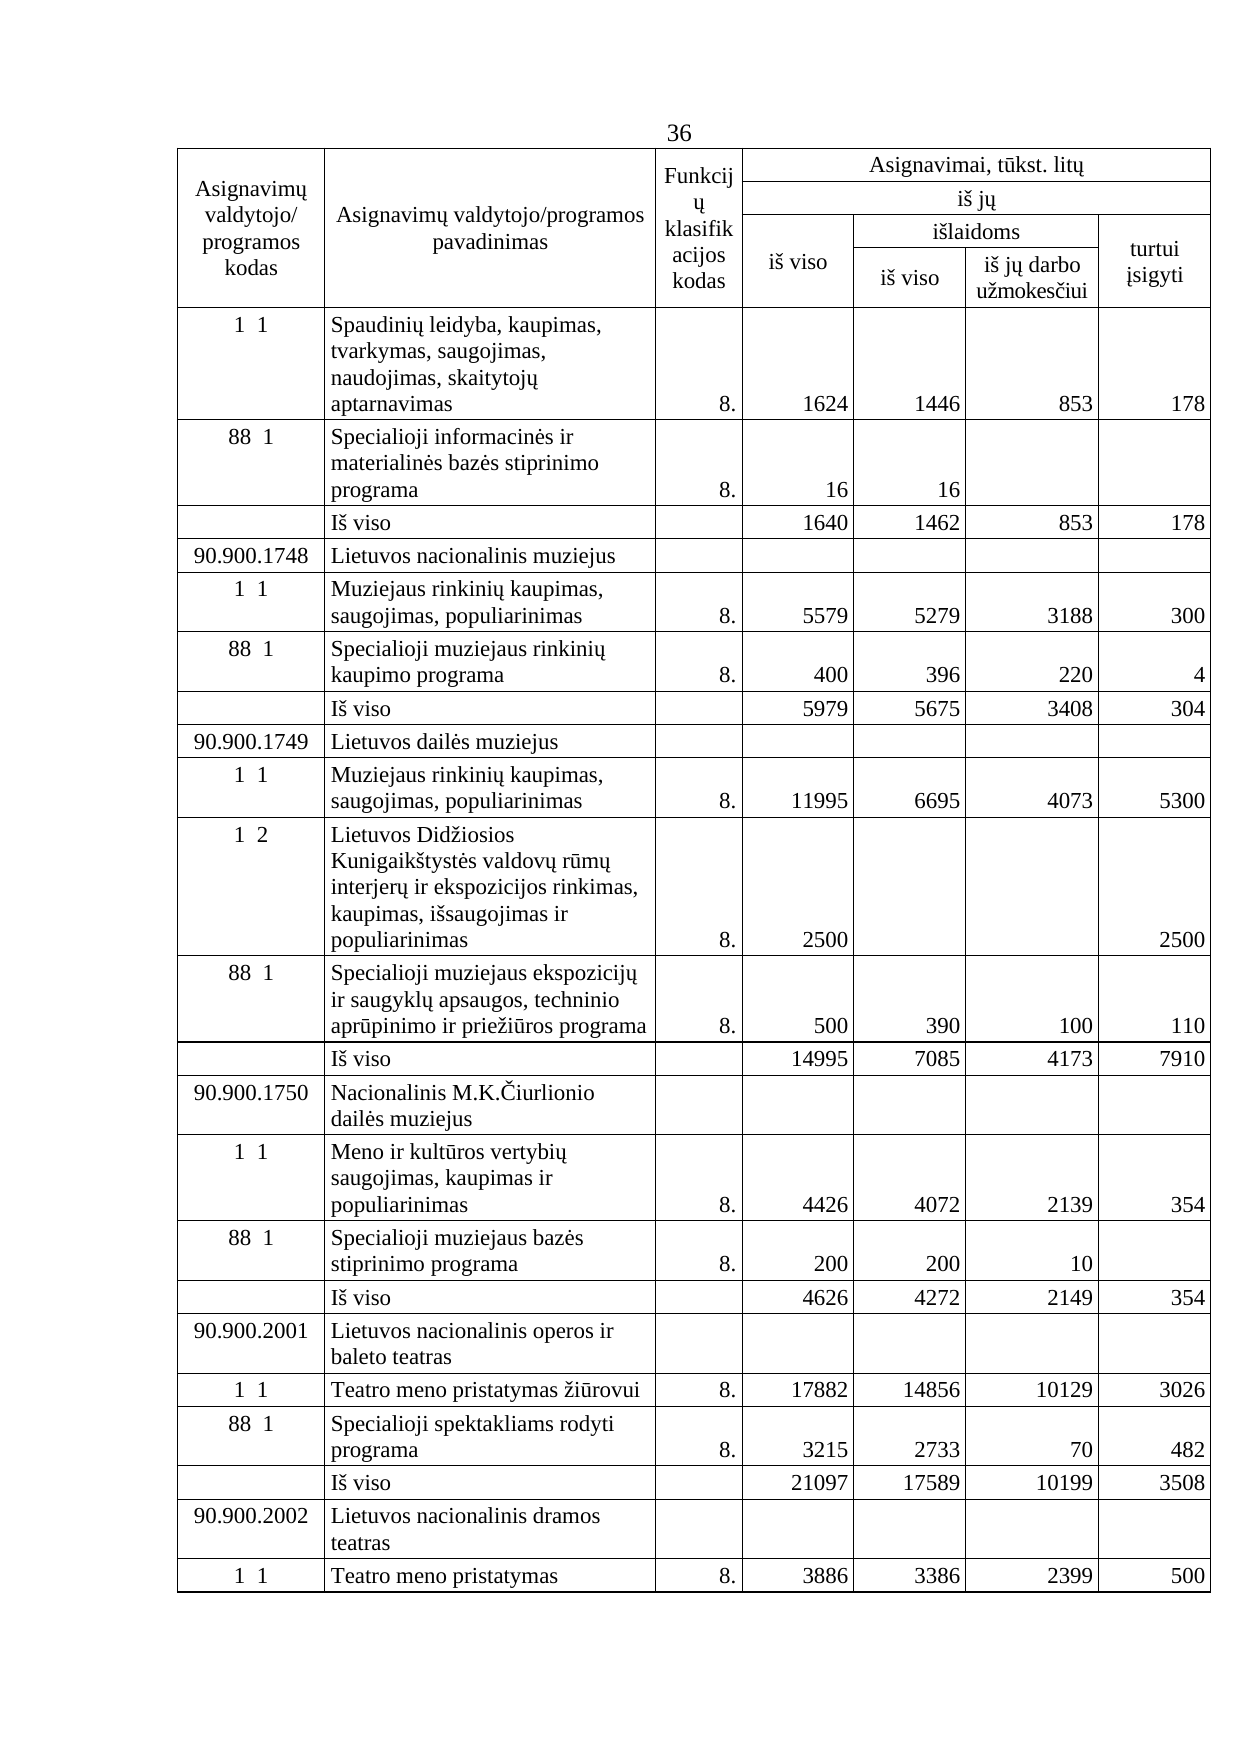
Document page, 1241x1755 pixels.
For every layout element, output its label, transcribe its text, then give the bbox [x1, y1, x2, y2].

table_cell 396 [854, 632, 965, 691]
table_cell [656, 692, 742, 724]
table_cell 4072 [854, 1135, 965, 1220]
table_cell Iš viso [325, 1281, 655, 1313]
table_cell 1640 [743, 506, 853, 538]
table_cell Meno ir kultūros vertybių saugojimas, kaupimas ir populiarinimas [325, 1135, 655, 1220]
table_cell [656, 1281, 742, 1313]
table_cell 2399 [966, 1559, 1098, 1591]
table_cell [656, 1466, 742, 1498]
table_cell [854, 1076, 965, 1134]
table_cell iš jų [743, 182, 1210, 214]
table_cell [656, 506, 742, 538]
table_cell Muziejaus rinkinių kaupimas, saugojimas, populiarinimas [325, 758, 655, 817]
table_cell [854, 1500, 965, 1558]
table_cell Nacionalinis M.K.Čiurlionio dailės muziejus [325, 1076, 655, 1134]
table_cell Iš viso [325, 692, 655, 724]
table_cell Lietuvos Didžiosios Kunigaikštystės valdovų rūmų interjerų ir ekspozicijos rinkimas, kaupimas, išsaugojimas ir populiarinimas [325, 818, 655, 955]
table_cell [1099, 725, 1210, 757]
table_cell 300 [1099, 573, 1210, 631]
table_cell 1 1 [178, 758, 324, 817]
table_cell [656, 539, 742, 572]
table_cell 2139 [966, 1135, 1098, 1220]
table_cell 3026 [1099, 1374, 1210, 1406]
table_cell 3886 [743, 1559, 853, 1591]
table_cell Muziejaus rinkinių kaupimas, saugojimas, populiarinimas [325, 573, 655, 631]
table_cell Lietuvos nacionalinis muziejus [325, 539, 655, 572]
table_cell [178, 1043, 324, 1074]
table_cell 88 1 [178, 420, 324, 505]
table_cell [966, 1314, 1098, 1372]
table_cell Specialioji muziejaus ekspozicijų ir saugyklų apsaugos, techninio aprūpinimo ir priežiūros programa [325, 956, 655, 1041]
table_cell [854, 1314, 965, 1372]
table_cell 5579 [743, 573, 853, 631]
table_cell 2500 [743, 818, 853, 955]
table_cell iš viso [743, 215, 853, 307]
table_cell 5279 [854, 573, 965, 631]
table_cell [854, 818, 965, 955]
table_cell [743, 1500, 853, 1558]
table_cell 14856 [854, 1374, 965, 1406]
table_header Asignavimų valdytojo/programos pavadinimas [325, 149, 655, 307]
table_cell Specialioji informacinės ir materialinės bazės stiprinimo programa [325, 420, 655, 505]
table_cell 8. [656, 1559, 742, 1591]
table_cell 16 [743, 420, 853, 505]
table_cell 100 [966, 956, 1098, 1041]
table_cell [1099, 1500, 1210, 1558]
table_cell 2733 [854, 1407, 965, 1465]
table_cell 88 1 [178, 1407, 324, 1465]
table_cell 5979 [743, 692, 853, 724]
table_cell [1099, 420, 1210, 505]
table_cell 1 1 [178, 308, 324, 419]
table_cell [656, 725, 742, 757]
table_cell [656, 1076, 742, 1134]
table_cell Lietuvos nacionalinis operos ir baleto teatras [325, 1314, 655, 1372]
table_cell 1624 [743, 308, 853, 419]
table_cell 4173 [966, 1043, 1098, 1074]
table_cell Lietuvos nacionalinis dramos teatras [325, 1500, 655, 1558]
table_cell [966, 818, 1098, 955]
table_cell 10 [966, 1221, 1098, 1280]
table_cell 200 [743, 1221, 853, 1280]
table_cell Iš viso [325, 506, 655, 538]
table_cell iš viso [854, 248, 965, 307]
table_cell 1 2 [178, 818, 324, 955]
table_cell 17882 [743, 1374, 853, 1406]
table_cell 110 [1099, 956, 1210, 1041]
table_cell [854, 539, 965, 572]
table_cell 4272 [854, 1281, 965, 1313]
table_cell Iš viso [325, 1043, 655, 1074]
table_cell 88 1 [178, 632, 324, 691]
table_cell 7910 [1099, 1043, 1210, 1074]
table_cell Specialioji muziejaus rinkinių kaupimo programa [325, 632, 655, 691]
table_cell 88 1 [178, 1221, 324, 1280]
table_cell 500 [743, 956, 853, 1041]
table_cell [178, 1466, 324, 1498]
table_cell 4073 [966, 758, 1098, 817]
table_cell 178 [1099, 506, 1210, 538]
table_cell [1099, 1221, 1210, 1280]
table_cell 8. [656, 1221, 742, 1280]
table_cell [966, 420, 1098, 505]
table_cell Lietuvos dailės muziejus [325, 725, 655, 757]
table_cell 5675 [854, 692, 965, 724]
table_cell 1 1 [178, 1135, 324, 1220]
table_cell 482 [1099, 1407, 1210, 1465]
table_cell [743, 1076, 853, 1134]
table_cell 2149 [966, 1281, 1098, 1313]
table_cell 4426 [743, 1135, 853, 1220]
table_header Funkcijų klasifikacijos kodas [656, 149, 742, 307]
table_cell Specialioji muziejaus bazės stiprinimo programa [325, 1221, 655, 1280]
table_cell 178 [1099, 308, 1210, 419]
table_cell 8. [656, 1374, 742, 1406]
table_cell 220 [966, 632, 1098, 691]
table_cell 8. [656, 308, 742, 419]
table_cell [178, 1281, 324, 1313]
table_header Asignavimų valdytojo/ programos kodas [178, 149, 324, 307]
table_cell 1 1 [178, 1559, 324, 1591]
table_cell [656, 1500, 742, 1558]
table_cell 390 [854, 956, 965, 1041]
table_cell 4626 [743, 1281, 853, 1313]
table_cell [1099, 539, 1210, 572]
table_cell [1099, 1076, 1210, 1134]
table_cell [743, 725, 853, 757]
table_cell iš jų darbo užmokesčiui [966, 248, 1098, 307]
table_cell 500 [1099, 1559, 1210, 1591]
table_cell 3188 [966, 573, 1098, 631]
table_cell Iš viso [325, 1466, 655, 1498]
table_cell [966, 1500, 1098, 1558]
table_cell 853 [966, 506, 1098, 538]
table_cell [966, 539, 1098, 572]
table_cell 17589 [854, 1466, 965, 1498]
table_cell 3508 [1099, 1466, 1210, 1498]
table_cell 90.900.1750 [178, 1076, 324, 1134]
table_cell [178, 506, 324, 538]
table_cell 200 [854, 1221, 965, 1280]
table_cell 16 [854, 420, 965, 505]
table_cell [966, 725, 1098, 757]
table_cell 354 [1099, 1135, 1210, 1220]
table_cell 1446 [854, 308, 965, 419]
table_cell 21097 [743, 1466, 853, 1498]
table_cell 90.900.2002 [178, 1500, 324, 1558]
table_cell turtui įsigyti [1099, 215, 1210, 307]
table_cell 8. [656, 818, 742, 955]
table_cell [854, 725, 965, 757]
table_cell 11995 [743, 758, 853, 817]
table_cell Specialioji spektakliams rodyti programa [325, 1407, 655, 1465]
table_cell 8. [656, 1407, 742, 1465]
table_cell 8. [656, 1135, 742, 1220]
table_cell 8. [656, 956, 742, 1041]
table_cell 304 [1099, 692, 1210, 724]
table_cell 90.900.1749 [178, 725, 324, 757]
table_cell 10129 [966, 1374, 1098, 1406]
table_cell 5300 [1099, 758, 1210, 817]
table_cell 8. [656, 758, 742, 817]
table_cell 90.900.1748 [178, 539, 324, 572]
table_cell 3386 [854, 1559, 965, 1591]
table_cell 1 1 [178, 1374, 324, 1406]
table_cell 1462 [854, 506, 965, 538]
table_cell 70 [966, 1407, 1098, 1465]
table_cell 14995 [743, 1043, 853, 1074]
table_cell Teatro meno pristatymas žiūrovui [325, 1374, 655, 1406]
table_cell 354 [1099, 1281, 1210, 1313]
table_cell 853 [966, 308, 1098, 419]
table_cell Teatro meno pristatymas [325, 1559, 655, 1591]
table_cell [1099, 1314, 1210, 1372]
table_cell Spaudinių leidyba, kaupimas, tvarkymas, saugojimas, naudojimas, skaitytojų aptarnavimas [325, 308, 655, 419]
table_cell 3215 [743, 1407, 853, 1465]
table_cell 8. [656, 632, 742, 691]
table_cell 4 [1099, 632, 1210, 691]
table_cell išlaidoms [854, 215, 1098, 247]
table_header Asignavimai, tūkst. litų [743, 149, 1210, 181]
table_cell 90.900.2001 [178, 1314, 324, 1372]
table_cell [966, 1076, 1098, 1134]
table_cell 8. [656, 573, 742, 631]
table_cell 7085 [854, 1043, 965, 1074]
table_cell 10199 [966, 1466, 1098, 1498]
table_cell 88 1 [178, 956, 324, 1041]
table_cell 8. [656, 420, 742, 505]
table_cell [743, 1314, 853, 1372]
table_cell 6695 [854, 758, 965, 817]
table_cell 3408 [966, 692, 1098, 724]
table_cell 400 [743, 632, 853, 691]
table_cell [743, 539, 853, 572]
table_cell [656, 1314, 742, 1372]
table_cell 2500 [1099, 818, 1210, 955]
table_cell [656, 1043, 742, 1074]
table_cell 1 1 [178, 573, 324, 631]
table_cell [178, 692, 324, 724]
